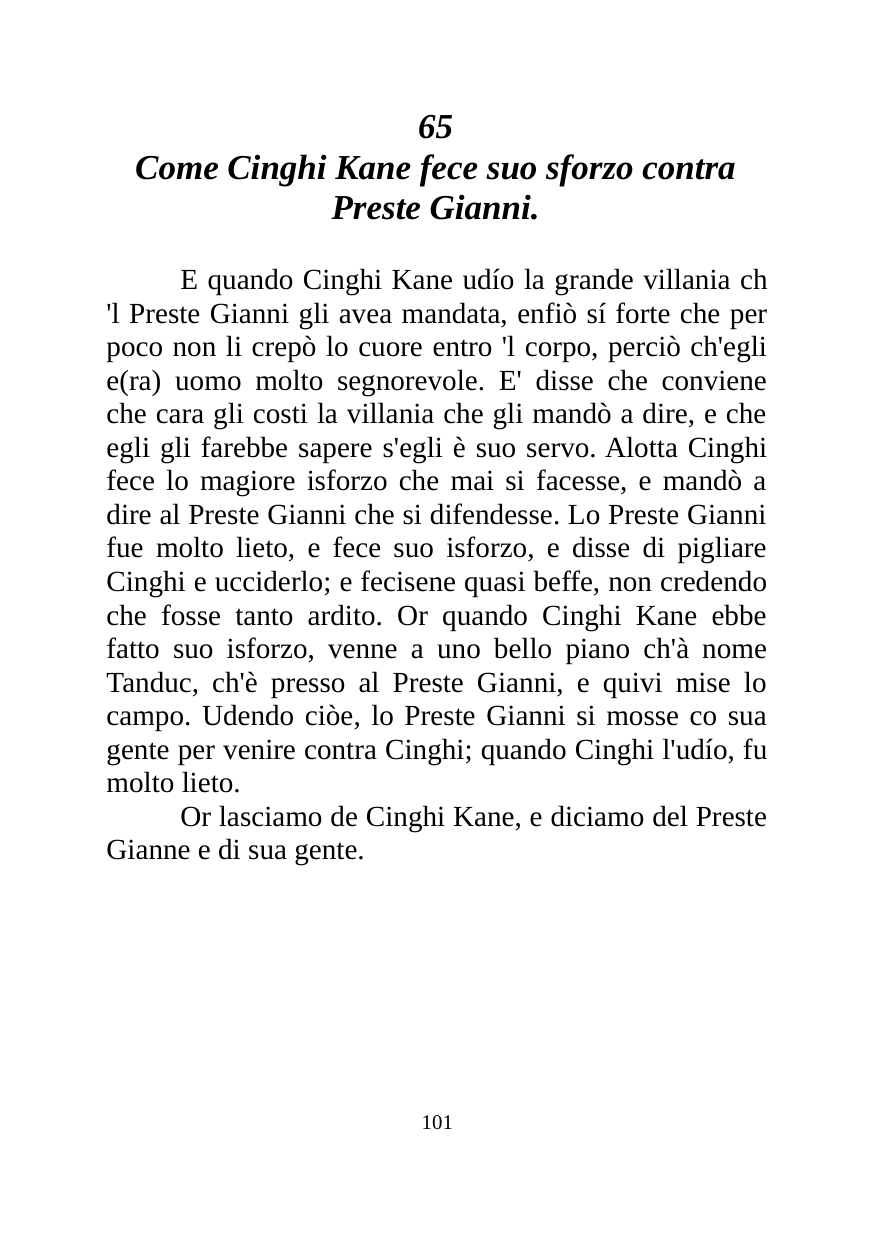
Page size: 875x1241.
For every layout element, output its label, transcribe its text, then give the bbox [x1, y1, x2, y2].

text E quando Cinghi Kane udío la grande villania ch 'l Preste Gianni gli avea mandata, enfiò sí forte che per poco non li crepò lo cuore entro 'l corpo, perciò ch'egli e(ra) uomo molto segnorevole. E' disse che conviene che cara gli costi la villania che gli mandò a dire, e che egli gli farebbe sapere s'egli è suo servo. Alotta Cinghi fece lo magiore isforzo che mai si facesse, e mandò a dire al Preste Gianni che si difendesse. Lo Preste Gianni fue molto lieto, e fece suo isforzo, e disse di pigliare Cinghi e ucciderlo; e fecisene quasi beffe, non credendo che fosse tanto ardito. Or quando Cinghi Kane ebbe fatto suo isforzo, venne a uno bello piano ch'à nome Tanduc, ch'è presso al Preste Gianni, e quivi mise lo campo. Udendo ciòe, lo Preste Gianni si mosse co sua gente per venire contra Cinghi; quando Cinghi l'udío, fu molto lieto. [106, 262, 768, 799]
text Or lasciamo de Cinghi Kane, e diciamo del Preste Gianne e di sua gente. [106, 799, 768, 866]
subtitle 65 Come Cinghi Kane fece suo sforzo contra Preste Gianni. [106, 106, 768, 227]
